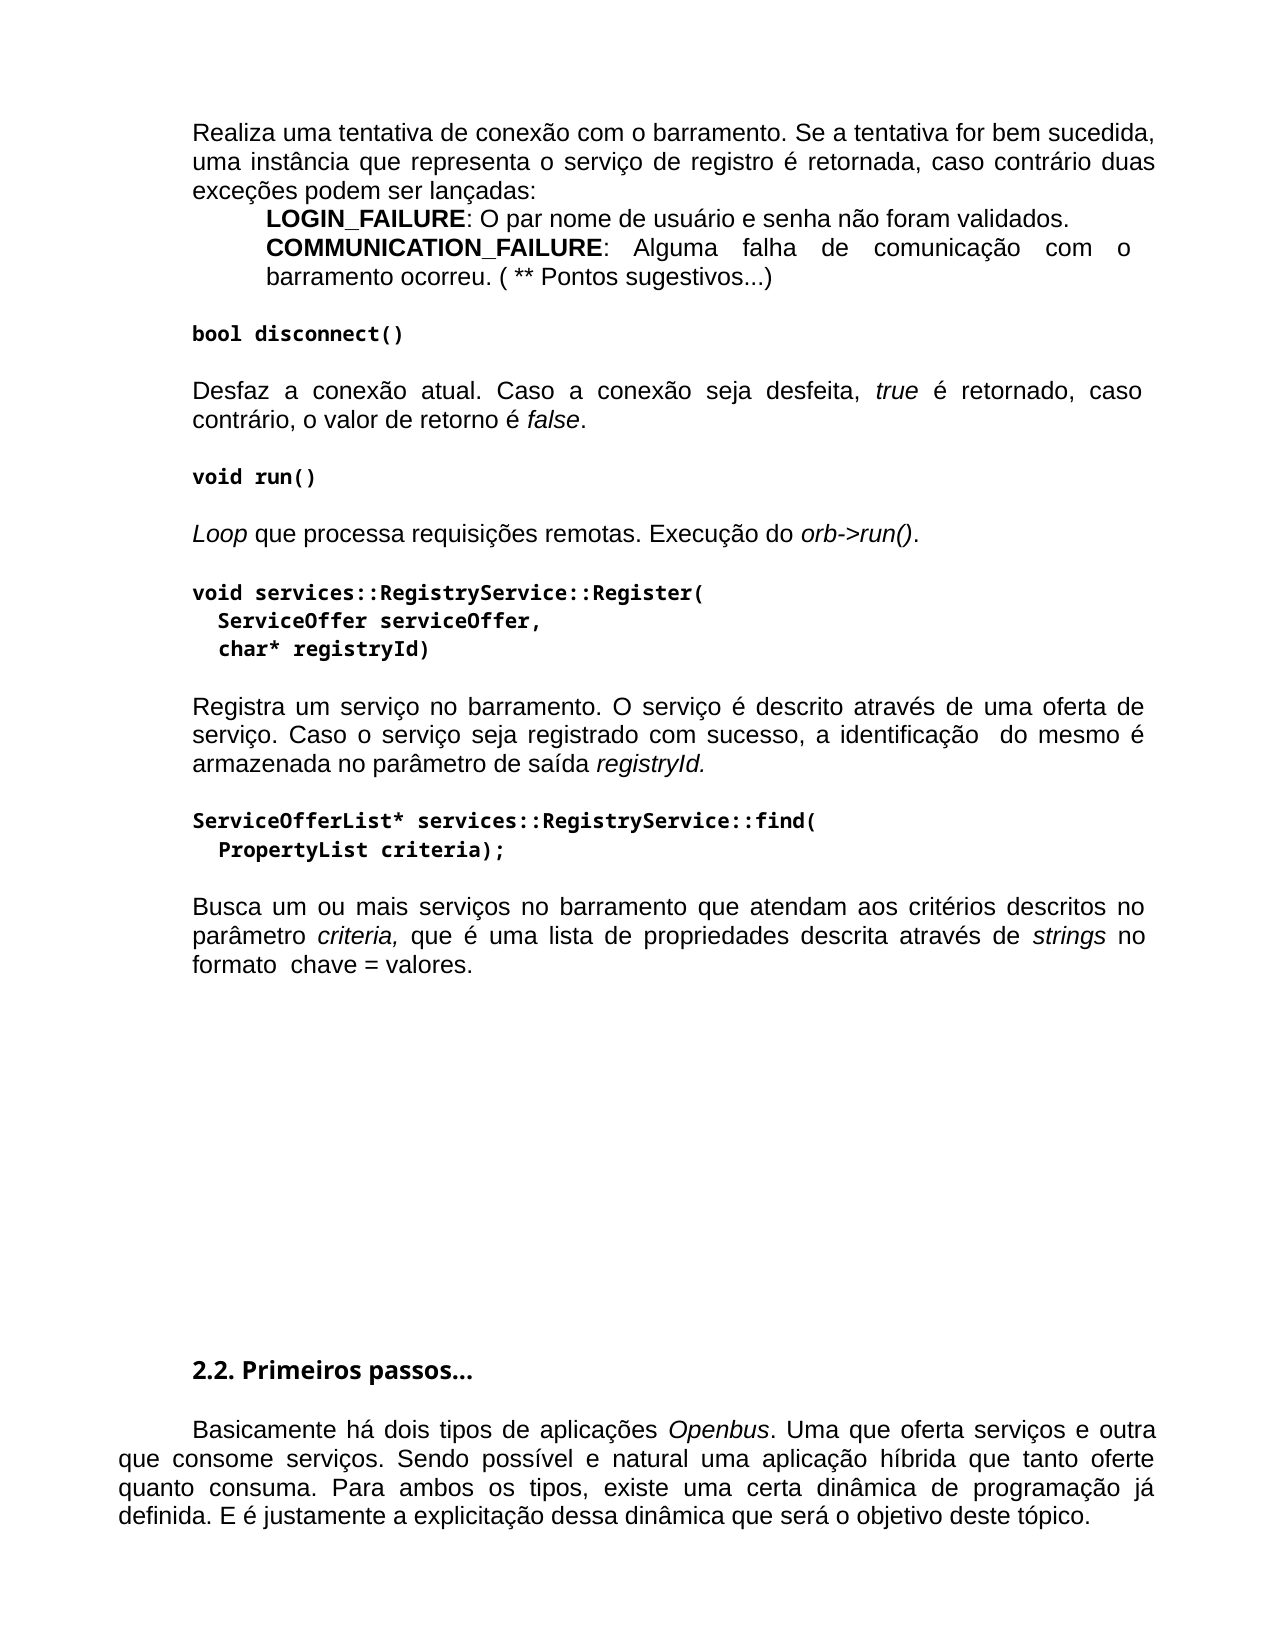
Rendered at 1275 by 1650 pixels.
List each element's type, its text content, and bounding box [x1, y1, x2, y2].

text Realiza uma tentativa de conexão com o barramento. Se a tentativa for bem sucedida, uma instância que representa o serviço de registro é retornada, caso contrário duas exceções podem ser lançadas: [192, 118, 1157, 204]
text PropertyList criteria); [118, 835, 1157, 863]
text Desfaz a conexão atual. Caso a conexão seja desfeita, true é retornado, caso contrário, o valor de retorno é false. [118, 376, 1157, 434]
text Basicamente há dois tipos de aplicações Openbus. Uma que oferta serviços e outra que consome serviços. Sendo possível e natural uma aplicação híbrida que tanto oferte quanto consuma. Para ambos os tipos, existe uma certa dinâmica de programação já definida. E é justamente a explicitação dessa dinâmica que será o objetivo deste tópico. [118, 1415, 1157, 1530]
text Busca um ou mais serviços no barramento que atendam aos critérios descritos no parâmetro criteria, que é uma lista de propriedades descrita através de strings no formato chave = valores. [118, 892, 1157, 979]
text void services::RegistryService::Register( [118, 578, 1157, 606]
text 2.2. Primeiros passos... [118, 1352, 1157, 1386]
text void run() [118, 462, 1157, 491]
text ServiceOfferList* services::RegistryService::find( [44, 806, 1157, 835]
text bool disconnect() [118, 319, 1157, 348]
text Loop que processa requisições remotas. Execução do orb->run(). [118, 519, 1157, 549]
text COMMUNICATION_FAILURE: Alguma falha de comunicação com o barramento ocorreu. ( ** Pontos sugestivos...) [192, 233, 1157, 291]
text LOGIN_FAILURE: O par nome de usuário e senha não foram validados. [192, 204, 1157, 233]
text ServiceOffer serviceOffer, [118, 606, 1157, 634]
text Registra um serviço no barramento. O serviço é descrito através de uma oferta de serviço. Caso o serviço seja registrado com sucesso, a identificação do mesmo é armazenada no parâmetro de saída registryId. [118, 691, 1157, 778]
text char* registryId) [118, 634, 1157, 663]
